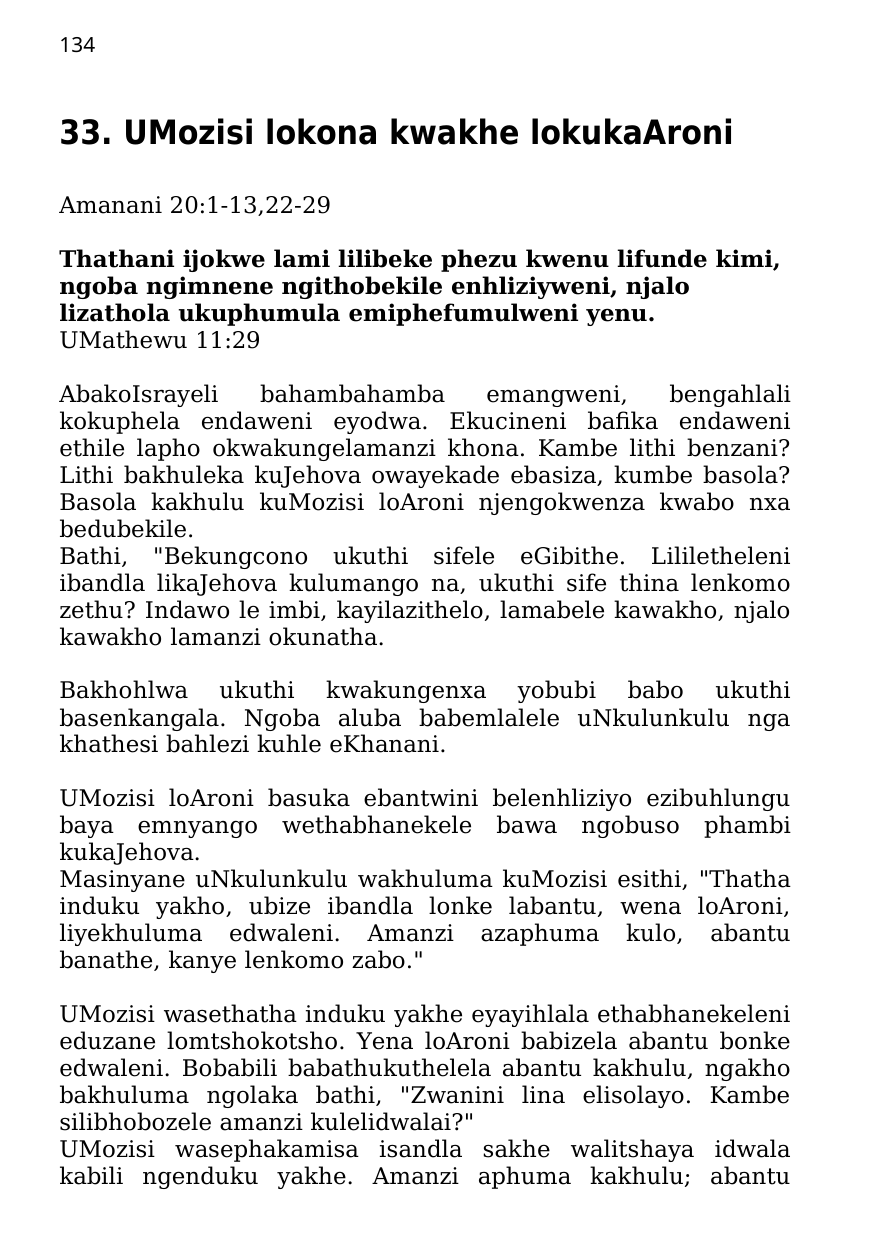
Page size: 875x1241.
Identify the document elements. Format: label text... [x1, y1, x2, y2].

text Masinyane uNkulunkulu wakhuluma kuMozisi esithi, "Thatha induku yakho, ubize ibandla lonke labantu, wena loAroni, liyekhuluma edwaleni. Amanzi azaphuma kulo, abantu banathe, kanye lenkomo zabo." [59, 866, 791, 974]
text Bakhohlwa ukuthi kwakungenxa yobubi babo ukuthi basenkangala. Ngoba aluba babemlalele uNkulunkulu nga khathesi bahlezi kuhle eKhanani. [59, 677, 791, 758]
text AbakoIsrayeli bahambahamba emangweni, bengahlali kokuphela endaweni eyodwa. Ekucineni bafika endaweni ethile lapho okwakungelamanzi khona. Kambe lithi benzani? Lithi bakhuleka kuJehova owayekade ebasiza, kumbe basola? Basola kakhulu kuMozisi loAroni njengokwenza kwabo nxa bedubekile. [59, 381, 791, 543]
subtitle 33. UMozisi lokona kwakhe lokukaAroni [59, 113, 791, 152]
text UMozisi wasephakamisa isandla sakhe walitshaya idwala kabili ngenduku yakhe. Amanzi aphuma kakhulu; abantu [59, 1136, 791, 1190]
text Thathani ijokwe lami lilibeke phezu kwenu lifunde kimi, ngoba ngimnene ngithobekile enhliziyweni, njalo lizathola ukuphumula emiphefumulweni yenu. UMathewu 11:29 [59, 246, 791, 354]
text Amanani 20:1-13,22-29 [59, 192, 791, 219]
text UMozisi wasethatha induku yakhe eyayihlala ethabhanekeleni eduzane lomtshokotsho. Yena loAroni babizela abantu bonke edwaleni. Bobabili babathukuthelela abantu kakhulu, ngakho bakhuluma ngolaka bathi, "Zwanini lina elisolayo. Kambe silibhobozele amanzi kulelidwalai?" [59, 1001, 791, 1136]
text Bathi, "Bekungcono ukuthi sifele eGibithe. Lililetheleni ibandla likaJehova kulumango na, ukuthi sife thina lenkomo zethu? Indawo le imbi, kayilazithelo, lamabele kawakho, njalo kawakho lamanzi okunatha. [59, 543, 791, 651]
text UMozisi loAroni basuka ebantwini belenhliziyo ezibuhlungu baya emnyango wethabhanekele bawa ngobuso phambi kukaJehova. [59, 785, 791, 866]
